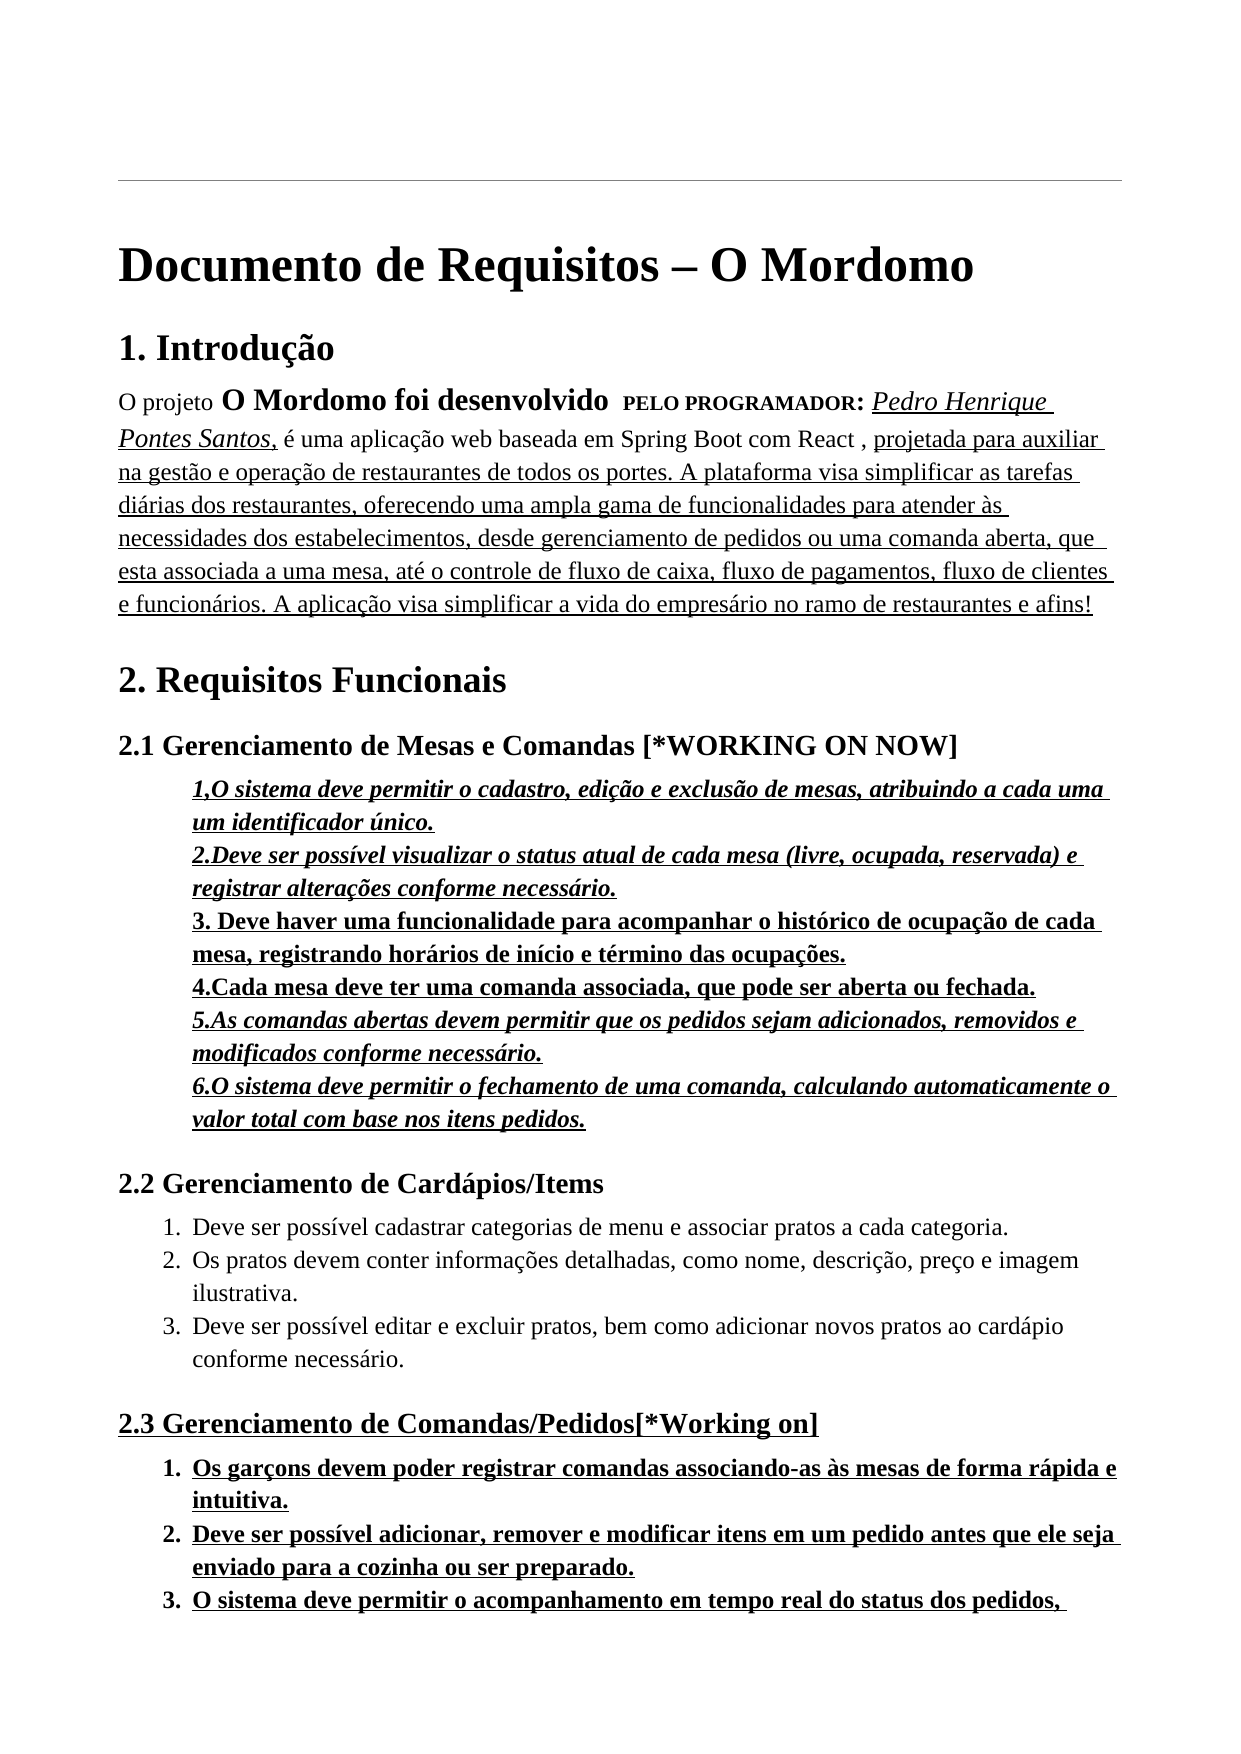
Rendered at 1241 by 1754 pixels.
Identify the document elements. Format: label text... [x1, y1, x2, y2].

list 1,O sistema deve permitir o cadastro, edição e exclusão de mesas, atribuindo a cada uma um identificador único. [162, 774, 1122, 836]
list 4.Cada mesa deve ter uma comanda associada, que pode ser aberta ou fechada. [162, 972, 1122, 1001]
subtitle 2.2 Gerenciamento de Cardápios/Items [118, 1166, 1122, 1200]
list Deve ser possível cadastrar categorias de menu e associar pratos a cada categoria. [162, 1212, 1122, 1241]
subtitle Documento de Requisitos – O Mordomo [118, 235, 1122, 292]
list 2.Deve ser possível visualizar o status atual de cada mesa (livre, ocupada, reservada) e registrar alterações conforme necessário. [162, 840, 1122, 902]
list 3. Deve haver uma funcionalidade para acompanhar o histórico de ocupação de cada mesa, registrando horários de início e término das ocupações. [162, 906, 1122, 968]
list Deve ser possível adicionar, remover e modificar itens em um pedido antes que ele seja enviado para a cozinha ou ser preparado. [162, 1519, 1122, 1580]
list 6.O sistema deve permitir o fechamento de uma comanda, calculando automaticamente o valor total com base nos itens pedidos. [162, 1071, 1122, 1133]
text O projeto O Mordomo foi desenvolvido PELO PROGRAMADOR: Pedro Henrique Pontes Santos, é uma aplicação web baseada em Spring Boot com React , projetada para auxiliar na gestão e operação de restaurantes de todos os portes. A plataforma visa simplificar as tarefas diárias dos restaurantes, oferecendo uma ampla gama de funcionalidades para atender às necessidades dos estabelecimentos, desde gerenciamento de pedidos ou uma comanda aberta, que esta associada a uma mesa, até o controle de fluxo de caixa, fluxo de pagamentos, fluxo de clientes e funcionários. A aplicação visa simplificar a vida do empresário no ramo de restaurantes e afins! [118, 381, 1122, 618]
list Deve ser possível editar e excluir pratos, bem como adicionar novos pratos ao cardápio conforme necessário. [162, 1311, 1122, 1373]
subtitle 2. Requisitos Funcionais [118, 658, 1122, 701]
subtitle 2.1 Gerenciamento de Mesas e Comandas [*WORKING ON NOW] [118, 728, 1122, 761]
list O sistema deve permitir o acompanhamento em tempo real do status dos pedidos, [162, 1585, 1122, 1613]
subtitle 2.3 Gerenciamento de Comandas/Pedidos[*Working on] [118, 1407, 1122, 1440]
list Os garçons devem poder registrar comandas associando-as às mesas de forma rápida e intuitiva. [162, 1453, 1122, 1514]
list Os pratos devem conter informações detalhadas, como nome, descrição, preço e imagem ilustrativa. [162, 1245, 1122, 1307]
list 5.As comandas abertas devem permitir que os pedidos sejam adicionados, removidos e modificados conforme necessário. [162, 1005, 1122, 1067]
subtitle 1. Introdução [118, 326, 1122, 369]
